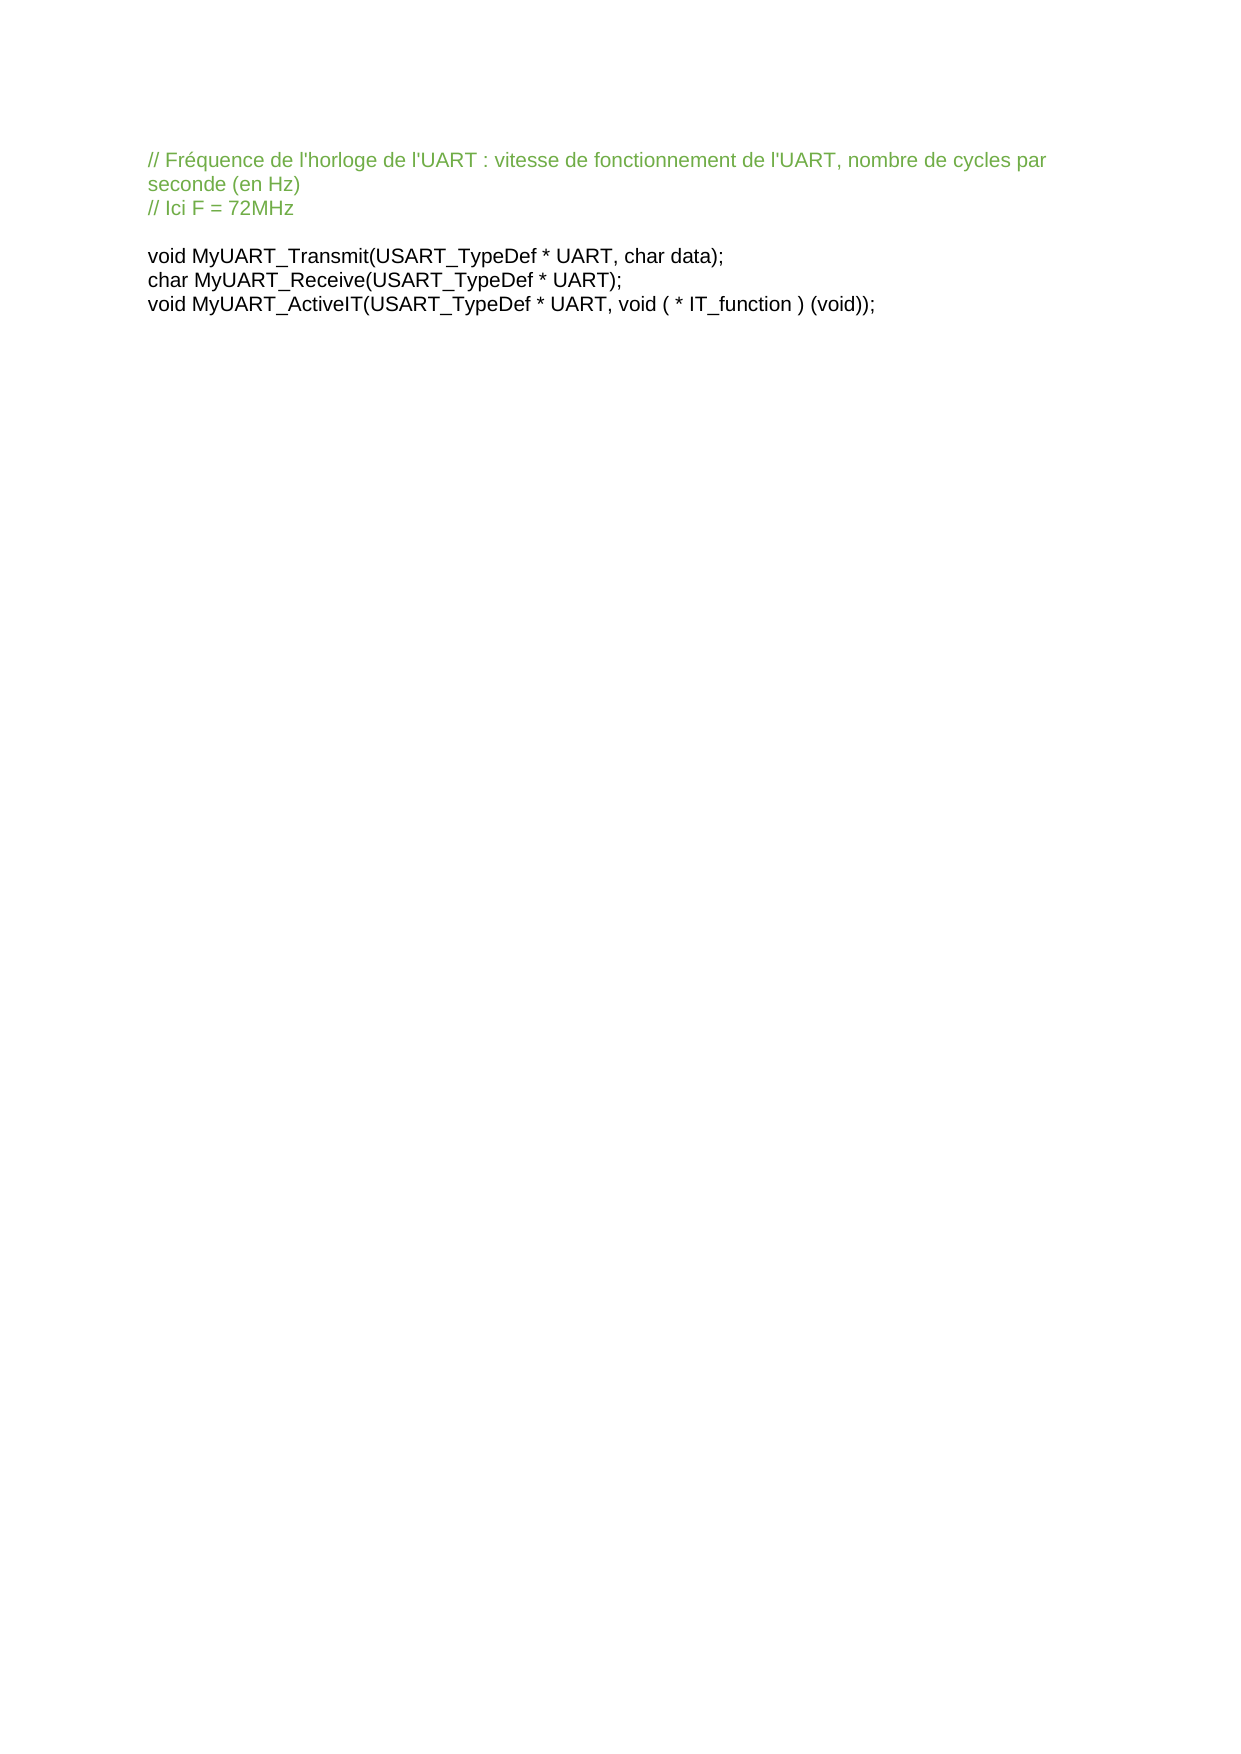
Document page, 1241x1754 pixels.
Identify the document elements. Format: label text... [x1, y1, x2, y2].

text void MyUART_ActiveIT(USART_TypeDef * UART, void ( * IT_function ) (void)); [148, 291, 1093, 315]
text // Fréquence de l'horloge de l'UART : vitesse de fonctionnement de l'UART, nombre de cycles par seconde (en Hz) [148, 148, 1093, 196]
text // Ici F = 72MHz [148, 196, 1093, 219]
text void MyUART_Transmit(USART_TypeDef * UART, char data); [148, 243, 1093, 267]
text char MyUART_Receive(USART_TypeDef * UART); [148, 267, 1093, 291]
